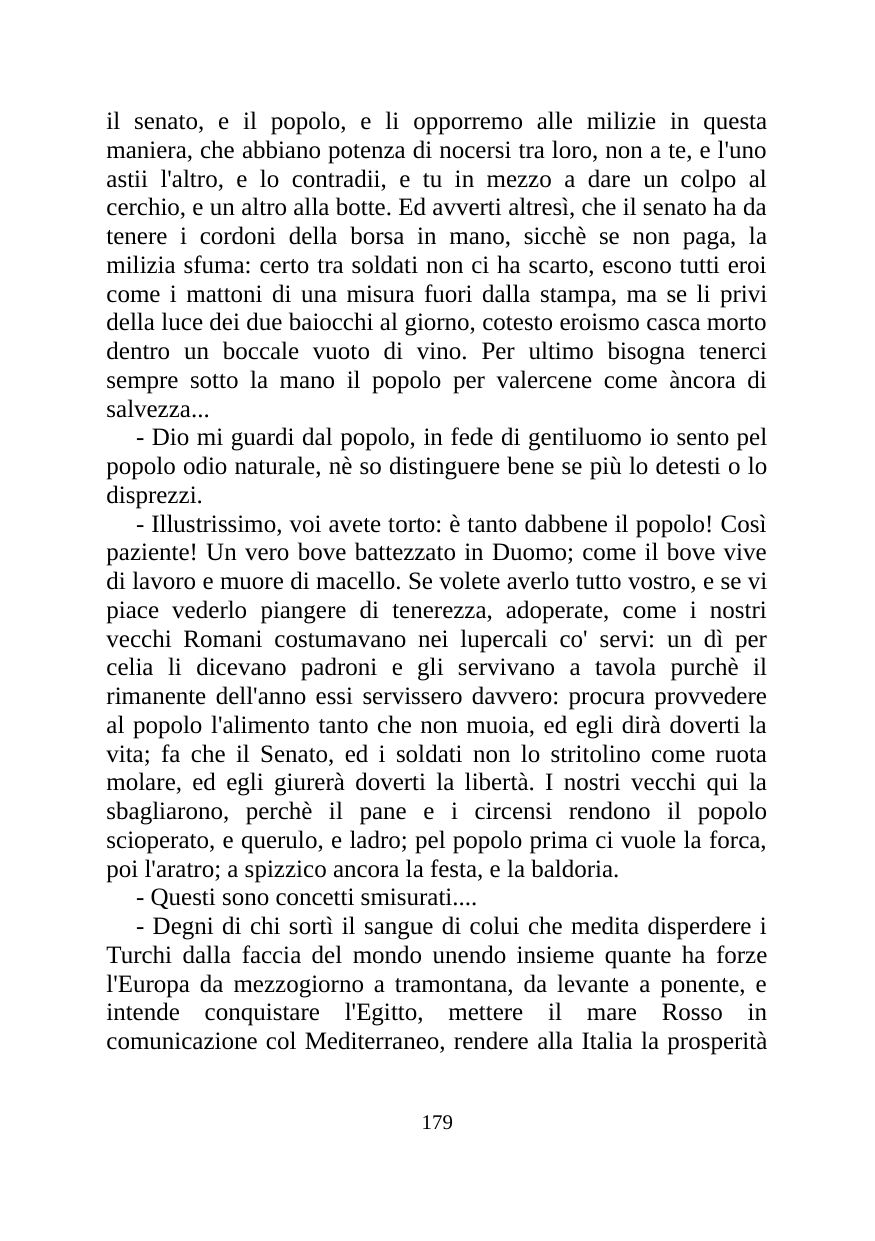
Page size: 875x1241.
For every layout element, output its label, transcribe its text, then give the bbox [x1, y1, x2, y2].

text - Questi sono concetti smisurati.... [106, 882, 768, 911]
text il senato, e il popolo, e li opporremo alle milizie in questa maniera, che abbiano potenza di nocersi tra loro, non a te, e l'uno astii l'altro, e lo contradii, e tu in mezzo a dare un colpo al cerchio, e un altro alla botte. Ed avverti altresì, che il senato ha da tenere i cordoni della borsa in mano, sicchè se non paga, la milizia sfuma: certo tra soldati non ci ha scarto, escono tutti eroi come i mattoni di una misura fuori dalla stampa, ma se li privi della luce dei due baiocchi al giorno, cotesto eroismo casca morto dentro un boccale vuoto di vino. Per ultimo bisogna tenerci sempre sotto la mano il popolo per valercene come àncora di salvezza... [106, 106, 768, 422]
text - Degni di chi sortì il sangue di colui che medita disperdere i Turchi dalla faccia del mondo unendo insieme quante ha forze l'Europa da mezzogiorno a tramontana, da levante a ponente, e intende conquistare l'Egitto, mettere il mare Rosso in comunicazione col Mediterraneo, rendere alla Italia la prosperità [106, 911, 768, 1055]
text - Illustrissimo, voi avete torto: è tanto dabbene il popolo! Così paziente! Un vero bove battezzato in Duomo; come il bove vive di lavoro e muore di macello. Se volete averlo tutto vostro, e se vi piace vederlo piangere di tenerezza, adoperate, come i nostri vecchi Romani costumavano nei lupercali co' servi: un dì per celia li dicevano padroni e gli servivano a tavola purchè il rimanente dell'anno essi servissero davvero: procura provvedere al popolo l'alimento tanto che non muoia, ed egli dirà doverti la vita; fa che il Senato, ed i soldati non lo stritolino come ruota molare, ed egli giurerà doverti la libertà. I nostri vecchi qui la sbagliarono, perchè il pane e i circensi rendono il popolo scioperato, e querulo, e ladro; pel popolo prima ci vuole la forca, poi l'aratro; a spizzico ancora la festa, e la baldoria. [106, 509, 768, 882]
text - Dio mi guardi dal popolo, in fede di gentiluomo io sento pel popolo odio naturale, nè so distinguere bene se più lo detesti o lo disprezzi. [106, 422, 768, 509]
